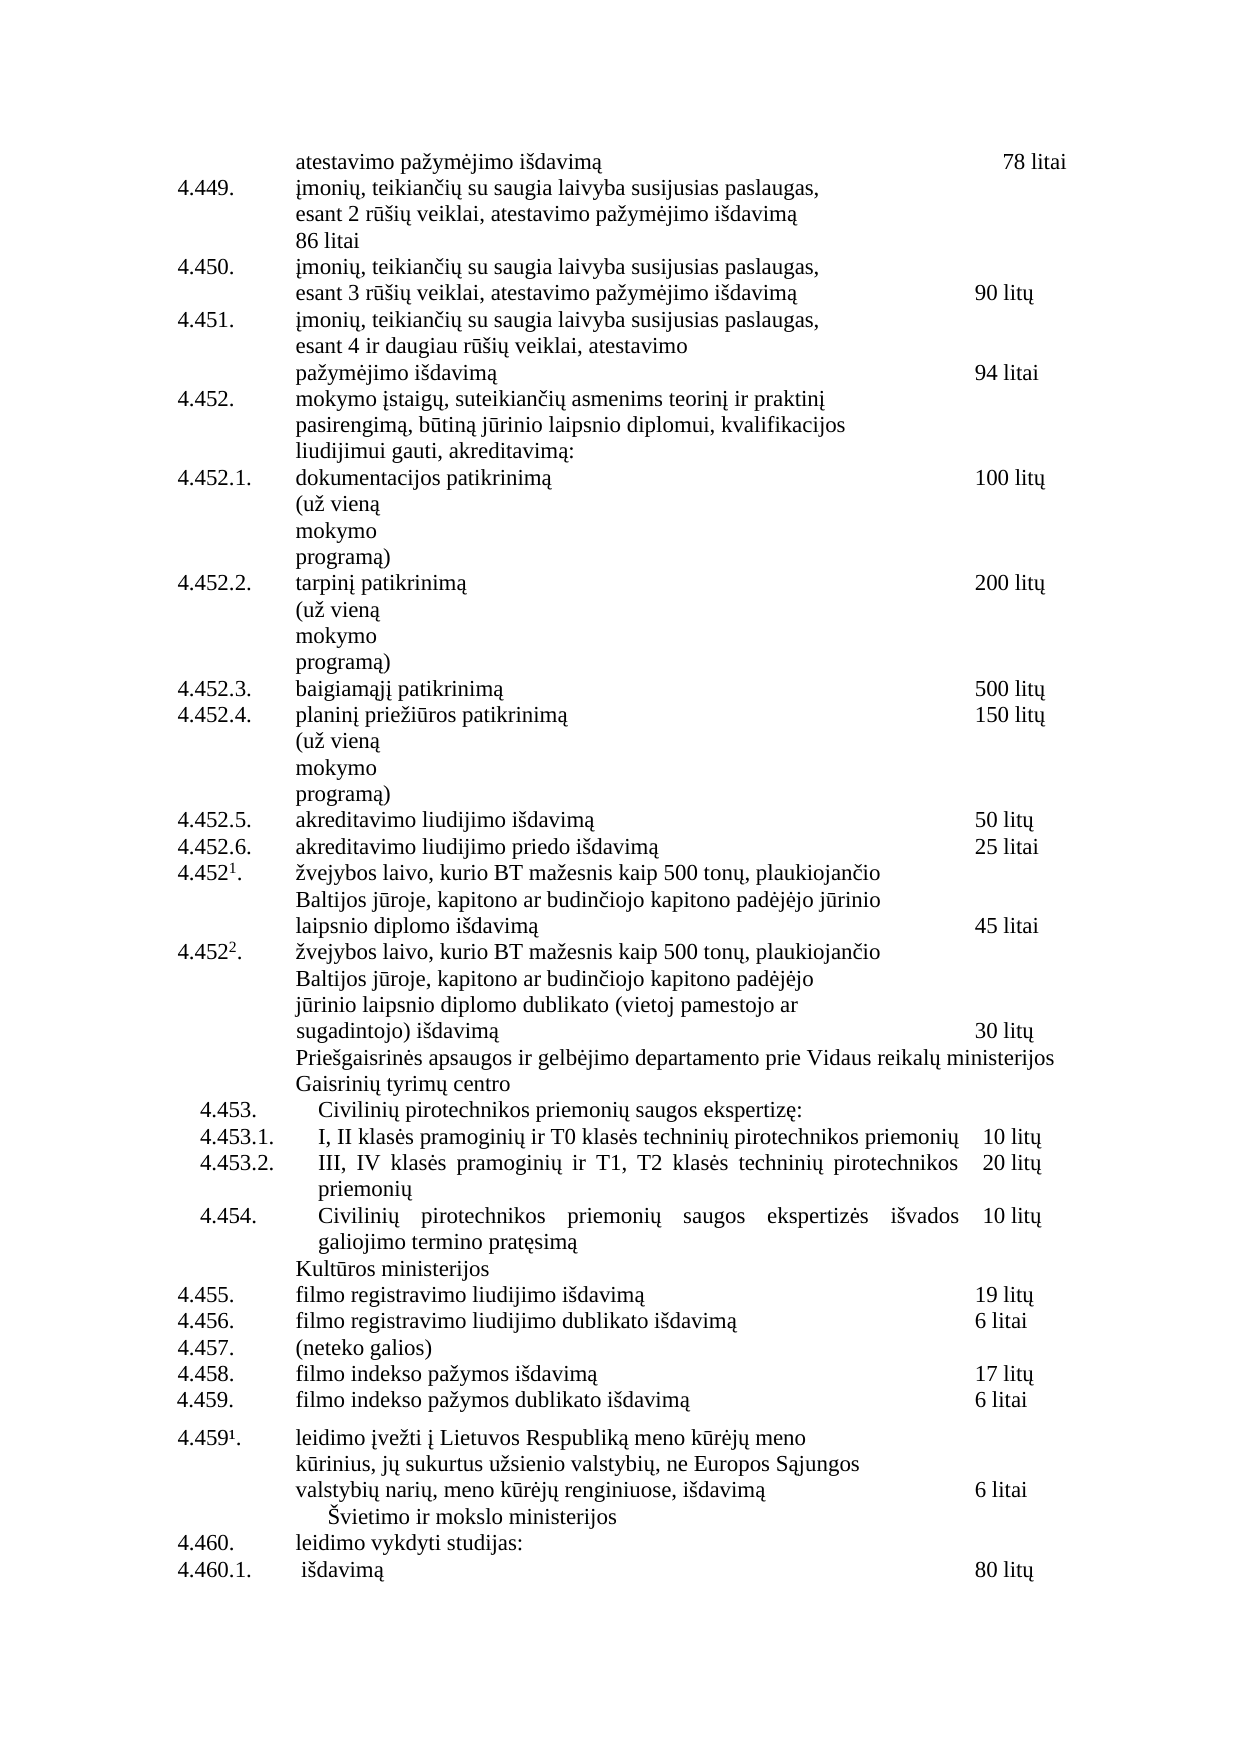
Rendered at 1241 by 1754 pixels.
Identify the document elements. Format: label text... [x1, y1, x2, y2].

text Baltijos jūroje, kapitono ar budinčiojo kapitono padėjėjo [177, 965, 1122, 991]
text Kultūros ministerijos [177, 1254, 1122, 1281]
text Gaisrinių tyrimų centro [177, 1070, 1122, 1096]
text 4.458. filmo indekso pažymos išdavimą 17 litų [177, 1360, 1122, 1386]
table_cell 10 litų [971, 1202, 1144, 1254]
text 4.452.6. akreditavimo liudijimo priedo išdavimą 25 litai [177, 833, 1122, 859]
text 4.451. įmonių, teikiančių su saugia laivyba susijusias paslaugas, [177, 306, 1122, 332]
text esant 4 ir daugiau rūšių veiklai, atestavimo [177, 332, 1122, 358]
text Priešgaisrinės apsaugos ir gelbėjimo departamento prie Vidaus reikalų ministerijos [177, 1044, 1122, 1070]
table_cell 10 litų [971, 1123, 1144, 1149]
text 4.460.1. išdavimą 80 litų [177, 1556, 1122, 1582]
text mokymo [177, 517, 1122, 543]
text 4.449. įmonių, teikiančių su saugia laivyba susijusias paslaugas, [177, 174, 1122, 200]
table_header 4.453. [189, 1096, 307, 1123]
table_cell III, IV klasės pramoginių ir T1, T2 klasės techninių pirotechnikos priemonių [307, 1149, 971, 1202]
text jūrinio laipsnio diplomo dublikato (vietoj pamestojo ar [177, 991, 1122, 1017]
text (už vieną [177, 596, 1122, 622]
text liudijimui gauti, akreditavimą: [177, 438, 1122, 464]
table_cell 4.453.2. [189, 1149, 307, 1202]
text programą) [177, 648, 1122, 675]
text esant 3 rūšių veiklai, atestavimo pažymėjimo išdavimą 90 litų [177, 279, 1122, 306]
text 4.450. įmonių, teikiančių su saugia laivyba susijusias paslaugas, [177, 253, 1122, 279]
text (už vieną [177, 727, 1122, 754]
text laipsnio diplomo išdavimą 45 litai [177, 912, 1122, 938]
text 4.4522. žvejybos laivo, kurio BT mažesnis kaip 500 tonų, plaukiojančio [177, 938, 1122, 965]
text 4.452.1. dokumentacijos patikrinimą 100 litų [177, 464, 1122, 490]
text Baltijos jūroje, kapitono ar budinčiojo kapitono padėjėjo jūrinio [177, 886, 1122, 912]
text pažymėjimo išdavimą 94 litai [177, 358, 1122, 385]
text 4.4521. žvejybos laivo, kurio BT mažesnis kaip 500 tonų, plaukiojančio [177, 859, 1122, 886]
text mokymo [177, 622, 1122, 648]
text atestavimo pažymėjimo išdavimą 78 litai [177, 148, 1122, 174]
text programą) [177, 780, 1122, 807]
text mokymo [177, 754, 1122, 780]
text Švietimo ir mokslo ministerijos [252, 1503, 1122, 1529]
table_header [971, 1096, 1144, 1123]
text 4.452. mokymo įstaigų, suteikiančių asmenims teorinį ir praktinį [177, 385, 1122, 411]
table_cell I, II klasės pramoginių ir T0 klasės techninių pirotechnikos priemonių [307, 1123, 971, 1149]
text 4.460. leidimo vykdyti studijas: [177, 1529, 1122, 1556]
table_cell 20 litų [971, 1149, 1144, 1202]
table_cell Civilinių pirotechnikos priemonių saugos ekspertizės išvados galiojimo termino pratęsimą [307, 1202, 971, 1254]
text esant 2 rūšių veiklai, atestavimo pažymėjimo išdavimą 86 litai [177, 200, 1122, 253]
table_header Civilinių pirotechnikos priemonių saugos ekspertizę: [307, 1096, 971, 1123]
text 4.452.4. planinį priežiūros patikrinimą 150 litų [177, 701, 1122, 727]
table_cell 4.453.1. [189, 1123, 307, 1149]
text 4.455. filmo registravimo liudijimo išdavimą 19 litų [177, 1281, 1122, 1307]
text 4.459¹. leidimo įvežti į Lietuvos Respubliką meno kūrėjų meno [177, 1413, 1122, 1450]
table_cell 4.454. [189, 1202, 307, 1254]
text programą) [177, 543, 1122, 569]
text 4.452.3. baigiamąjį patikrinimą 500 litų [177, 675, 1122, 701]
text 4.452.2. tarpinį patikrinimą 200 litų [177, 569, 1122, 596]
text 4.452.5. akreditavimo liudijimo išdavimą 50 litų [177, 807, 1122, 833]
text valstybių narių, meno kūrėjų renginiuose, išdavimą 6 litai [177, 1477, 1122, 1503]
text kūrinius, jų sukurtus užsienio valstybių, ne Europos Sąjungos [177, 1450, 1122, 1477]
text 4.457. (neteko galios) [177, 1334, 1122, 1360]
text 4.456. filmo registravimo liudijimo dublikato išdavimą 6 litai [177, 1307, 1122, 1334]
text sugadintojo) išdavimą 30 litų [296, 1017, 1122, 1044]
text pasirengimą, būtiną jūrinio laipsnio diplomui, kvalifikacijos [177, 411, 1122, 438]
text 4.459. filmo indekso pažymos dublikato išdavimą 6 litai [177, 1386, 1122, 1413]
text (už vieną [177, 490, 1122, 517]
